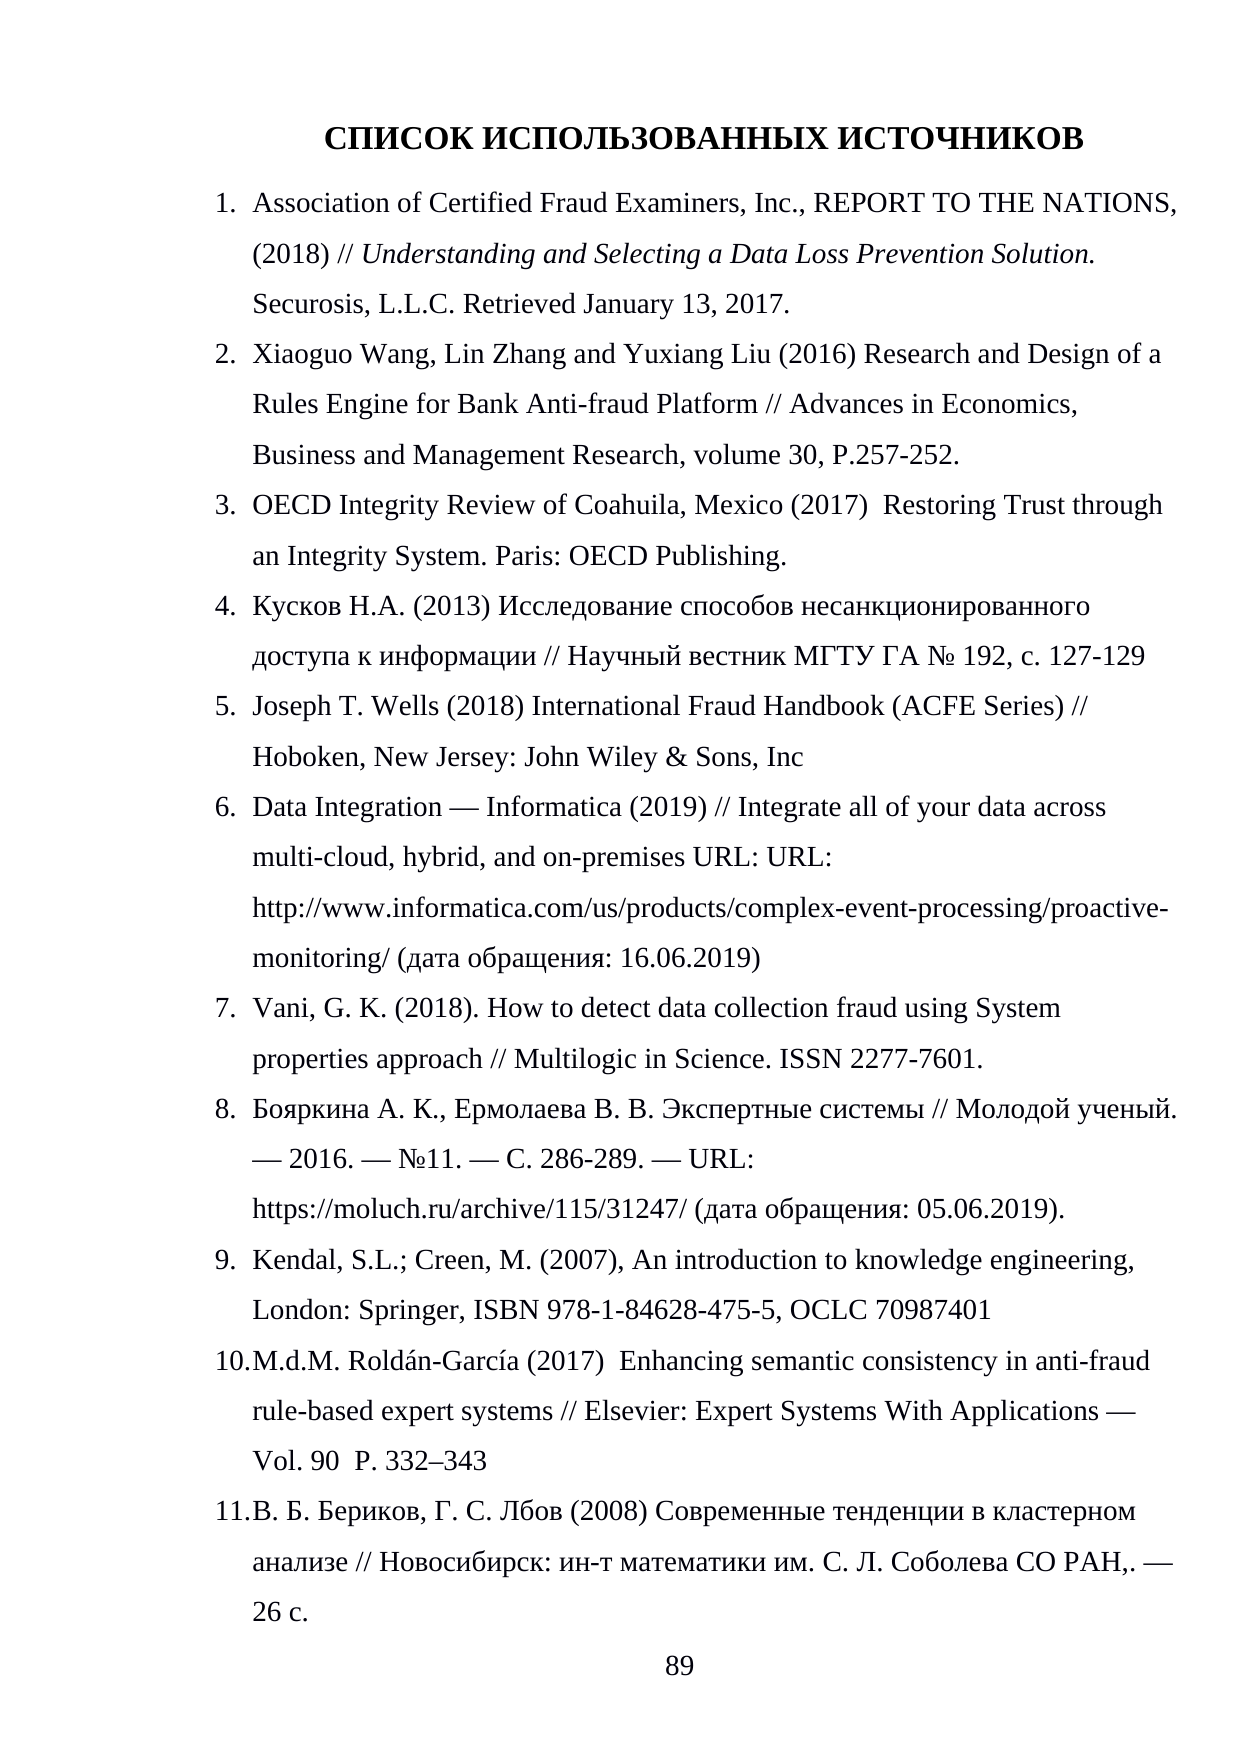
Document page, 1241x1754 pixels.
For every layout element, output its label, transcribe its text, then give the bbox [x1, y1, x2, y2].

list Joseph T. Wells (2018) International Fraud Handbook (ACFE Series) // Hoboken, New Jersey: John Wiley & Sons, Inc [214, 688, 1182, 772]
list Бояркина А. К., Ермолаева В. В. Экспертные системы // Молодой ученый. — 2016. — №11. — С. 286-289. — URL: https://moluch.ru/archive/115/31247/ (дата обращения: 05.06.2019). [214, 1091, 1182, 1225]
list Kendal, S.L.; Creen, M. (2007), An introduction to knowledge engineering, London: Springer, ISBN 978-1-84628-475-5, OCLC 70987401 [214, 1242, 1182, 1326]
subtitle Список использованных источников [177, 118, 1182, 157]
list В. Б. Бериков, Г. С. Лбов (2008) Современные тенденции в кластерном анализе // Новосибирск: ин-т математики им. С. Л. Соболева СО РАН,. — 26 c. [214, 1493, 1182, 1628]
list Vani, G. K. (2018). How to detect data collection fraud using System properties approach // Multilogic in Science. ISSN 2277-7601. [214, 990, 1182, 1074]
list OECD Integrity Review of Coahuila, Mexico (2017) Restoring Trust through an Integrity System. Paris: OECD Publishing. [214, 487, 1182, 571]
list M.d.M. Roldán-García (2017) Enhancing semantic consistency in anti-fraud rule-based expert systems // Elsevier: Expert Systems With Applications — Vol. 90 P. 332–343 [214, 1343, 1182, 1477]
list Data Integration — Informatica (2019) // Integrate all of your data across multi-cloud, hybrid, and on-premises URL: URL: http://www.informatica.com/us/products/complex-event-processing/proactive-monitoring/ (дата обращения: 16.06.2019) [214, 789, 1182, 974]
list Association of Certified Fraud Examiners, Inc., REPORT TO THE NATIONS, (2018) // Understanding and Selecting a Data Loss Prevention Solution. Securosis, L.L.C. Retrieved January 13, 2017. [214, 185, 1182, 319]
list Xiaoguo Wang, Lin Zhang and Yuxiang Liu (2016) Research and Design of a Rules Engine for Bank Anti-fraud Platform // Advances in Economics, Business and Management Research, volume 30, P.257-252. [214, 336, 1182, 471]
list Кусков Н.А. (2013) Исследование способов несанкционированного доступа к информации // Научный вестник МГТУ ГА № 192, с. 127-129 [214, 588, 1182, 672]
